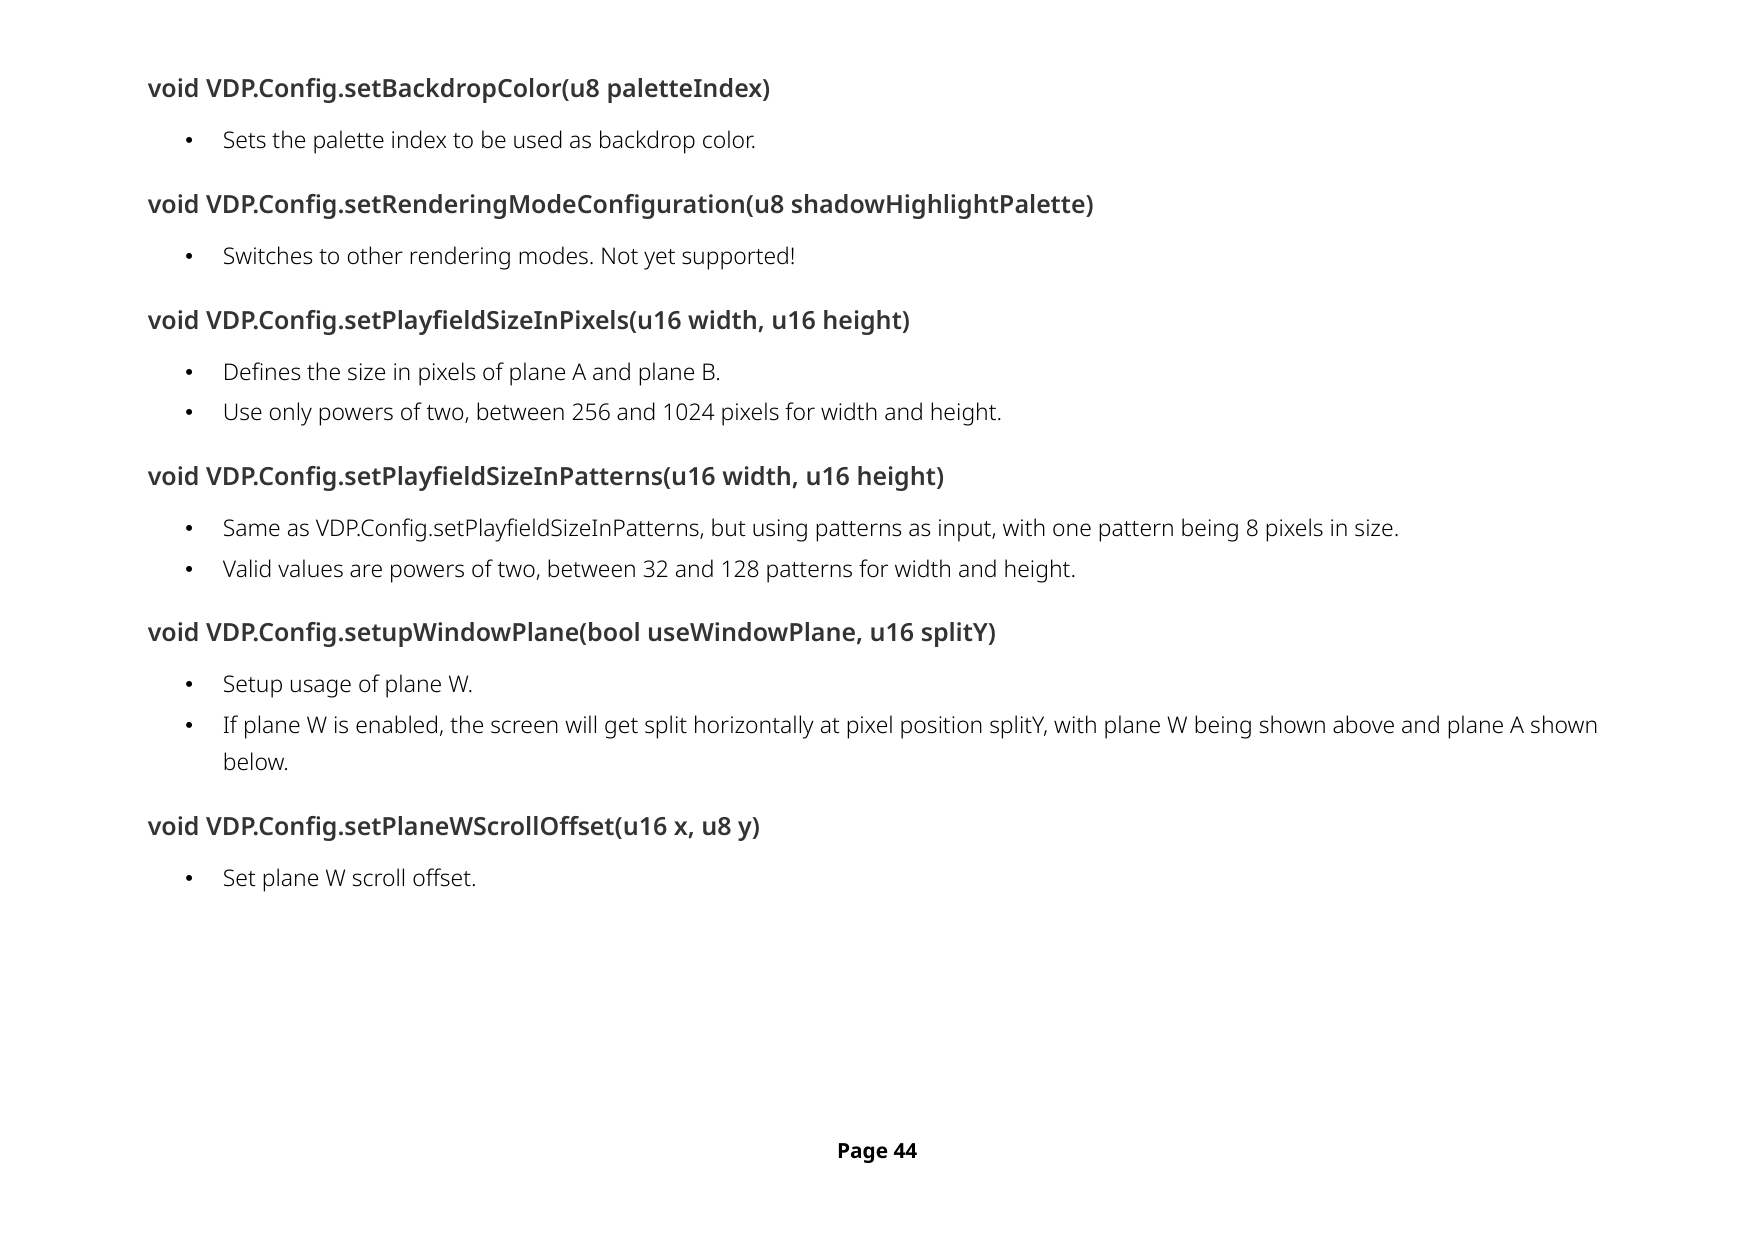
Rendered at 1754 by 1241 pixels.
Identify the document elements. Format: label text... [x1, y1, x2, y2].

list Sets the palette index to be used as backdrop color. [185, 124, 1606, 155]
list Switches to other rendering modes. Not yet supported! [185, 240, 1606, 271]
list Same as VDP.Config.setPlayfieldSizeInPatterns, but using patterns as input, with one pattern being 8 pixels in size. [185, 512, 1606, 543]
subtitle void VDP.Config.setupWindowPlane(bool useWindowPlane, u16 splitY) [148, 615, 1606, 649]
list If plane W is enabled, the screen will get split horizontally at pixel position splitY, with plane W being shown above and plane A shown below. [185, 709, 1606, 777]
list Defines the size in pixels of plane A and plane B. [185, 356, 1606, 387]
subtitle void VDP.Config.setPlayfieldSizeInPatterns(u16 width, u16 height) [148, 459, 1606, 493]
subtitle void VDP.Config.setBackdropColor(u8 paletteIndex) [148, 71, 1606, 105]
list Setup usage of plane W. [185, 668, 1606, 699]
subtitle void VDP.Config.setPlaneWScrollOffset(u16 x, u8 y) [148, 809, 1606, 843]
list Use only powers of two, between 256 and 1024 pixels for width and height. [185, 396, 1606, 427]
subtitle void VDP.Config.setRenderingModeConfiguration(u8 shadowHighlightPalette) [148, 187, 1606, 221]
list Valid values are powers of two, between 32 and 128 patterns for width and height. [185, 552, 1606, 584]
subtitle void VDP.Config.setPlayfieldSizeInPixels(u16 width, u16 height) [148, 302, 1606, 337]
list Set plane W scroll offset. [185, 862, 1606, 893]
